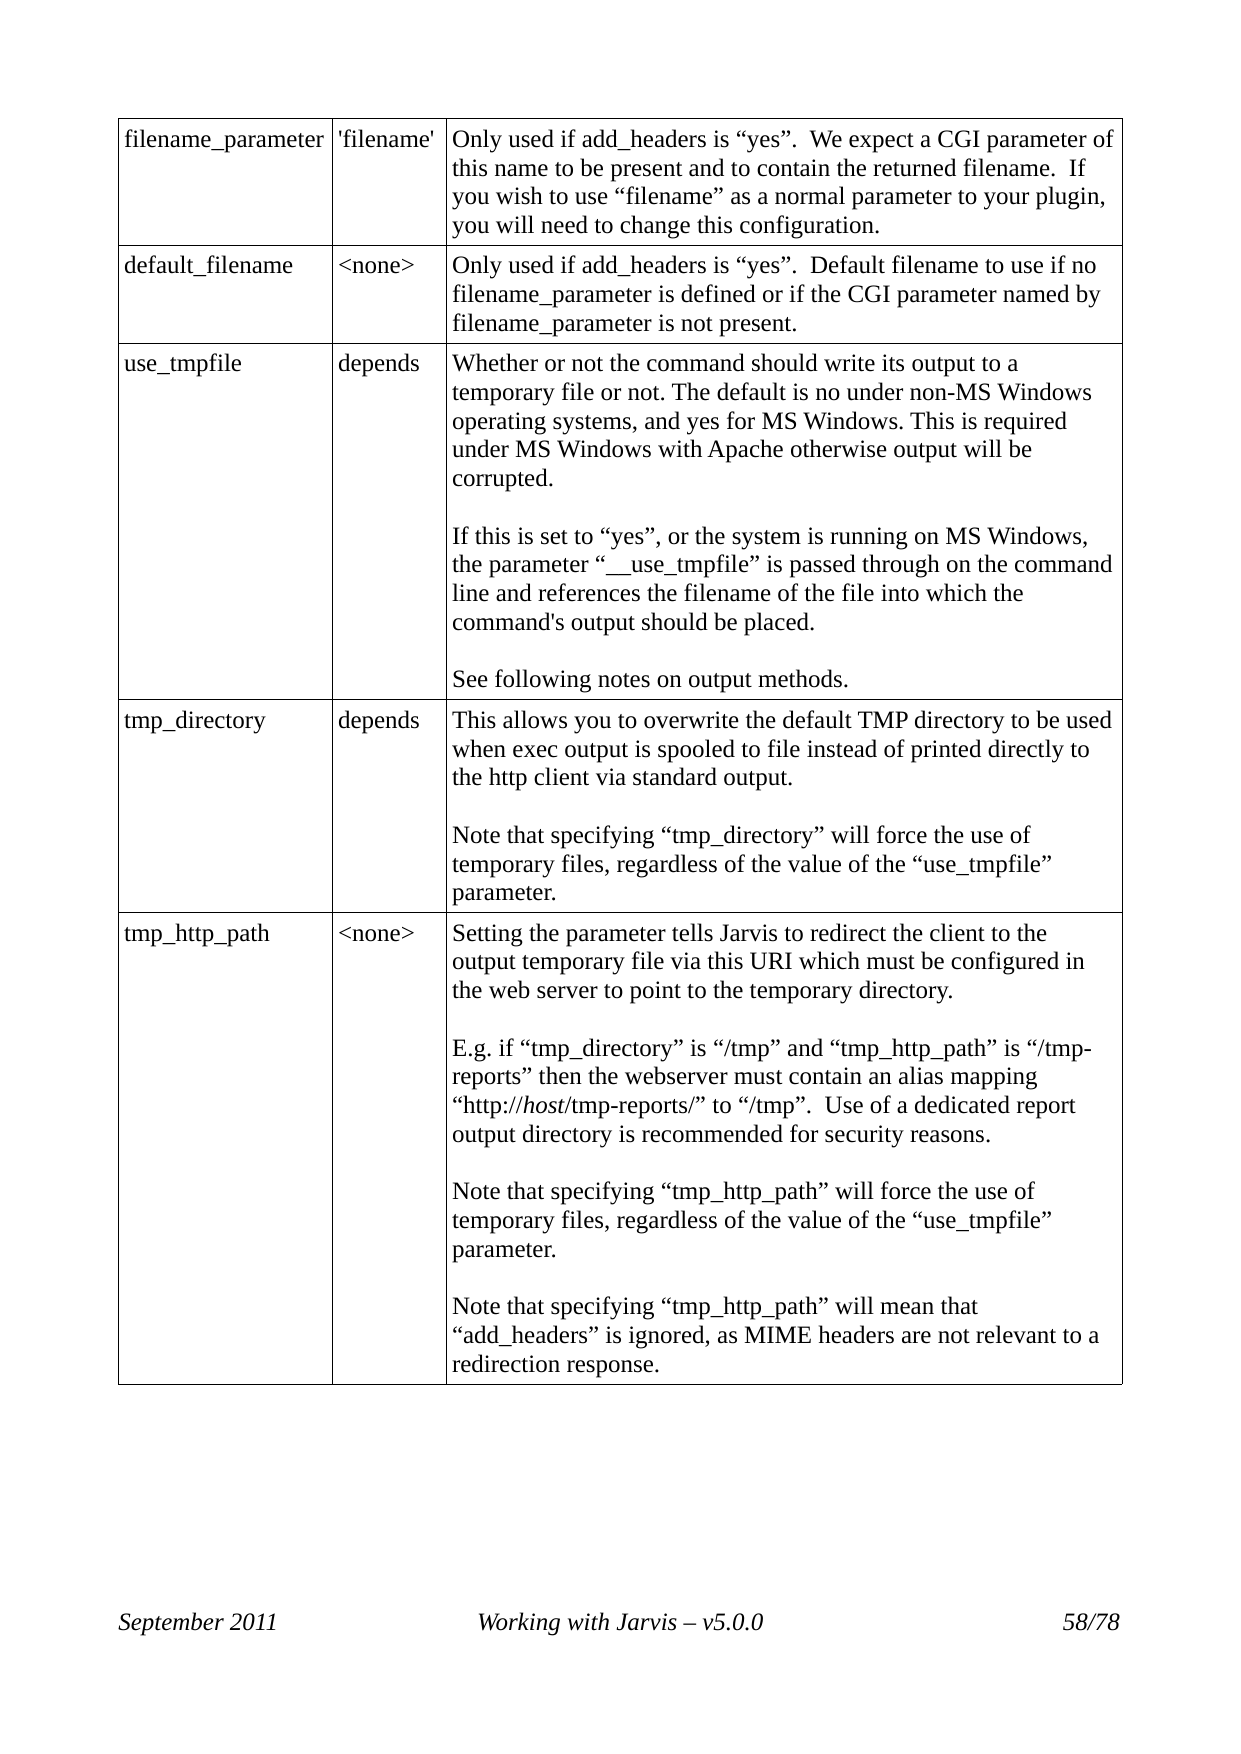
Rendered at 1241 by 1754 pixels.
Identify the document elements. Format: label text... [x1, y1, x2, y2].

table_cell 'filename' [333, 119, 446, 245]
table_cell default_filename [119, 246, 332, 342]
table_cell depends [333, 344, 446, 699]
table_cell Whether or not the command should write its output to a temporary file or not. The default is no under non-MS Windows operating systems, and yes for MS Windows. This is required under MS Windows with Apache otherwise output will be corrupted. If this is set to “yes”, or the system is running on MS Windows, the parameter “__use_tmpfile” is passed through on the command line and references the filename of the file into which the command's output should be placed. See following notes on output methods. [447, 344, 1122, 699]
table_cell Only used if add_headers is “yes”. Default filename to use if no filename_parameter is defined or if the CGI parameter named by filename_parameter is not present. [447, 246, 1122, 342]
table_cell <none> [333, 246, 446, 342]
table_cell use_tmpfile [119, 344, 332, 699]
table_cell tmp_directory [119, 700, 332, 912]
table_cell <none> [333, 913, 446, 1383]
table_cell filename_parameter [119, 119, 332, 245]
table_cell Setting the parameter tells Jarvis to redirect the client to the output temporary file via this URI which must be configured in the web server to point to the temporary directory. E.g. if “tmp_directory” is “/tmp” and “tmp_http_path” is “/tmp-reports” then the webserver must contain an alias mapping “http://host/tmp-reports/” to “/tmp”. Use of a dedicated report output directory is recommended for security reasons. Note that specifying “tmp_http_path” will force the use of temporary files, regardless of the value of the “use_tmpfile” parameter. Note that specifying “tmp_http_path” will mean that “add_headers” is ignored, as MIME headers are not relevant to a redirection response. [447, 913, 1122, 1383]
table_cell tmp_http_path [119, 913, 332, 1383]
table_cell This allows you to overwrite the default TMP directory to be used when exec output is spooled to file instead of printed directly to the http client via standard output. Note that specifying “tmp_directory” will force the use of temporary files, regardless of the value of the “use_tmpfile” parameter. [447, 700, 1122, 912]
table_cell Only used if add_headers is “yes”. We expect a CGI parameter of this name to be present and to contain the returned filename. If you wish to use “filename” as a normal parameter to your plugin, you will need to change this configuration. [447, 119, 1122, 245]
table_cell depends [333, 700, 446, 912]
